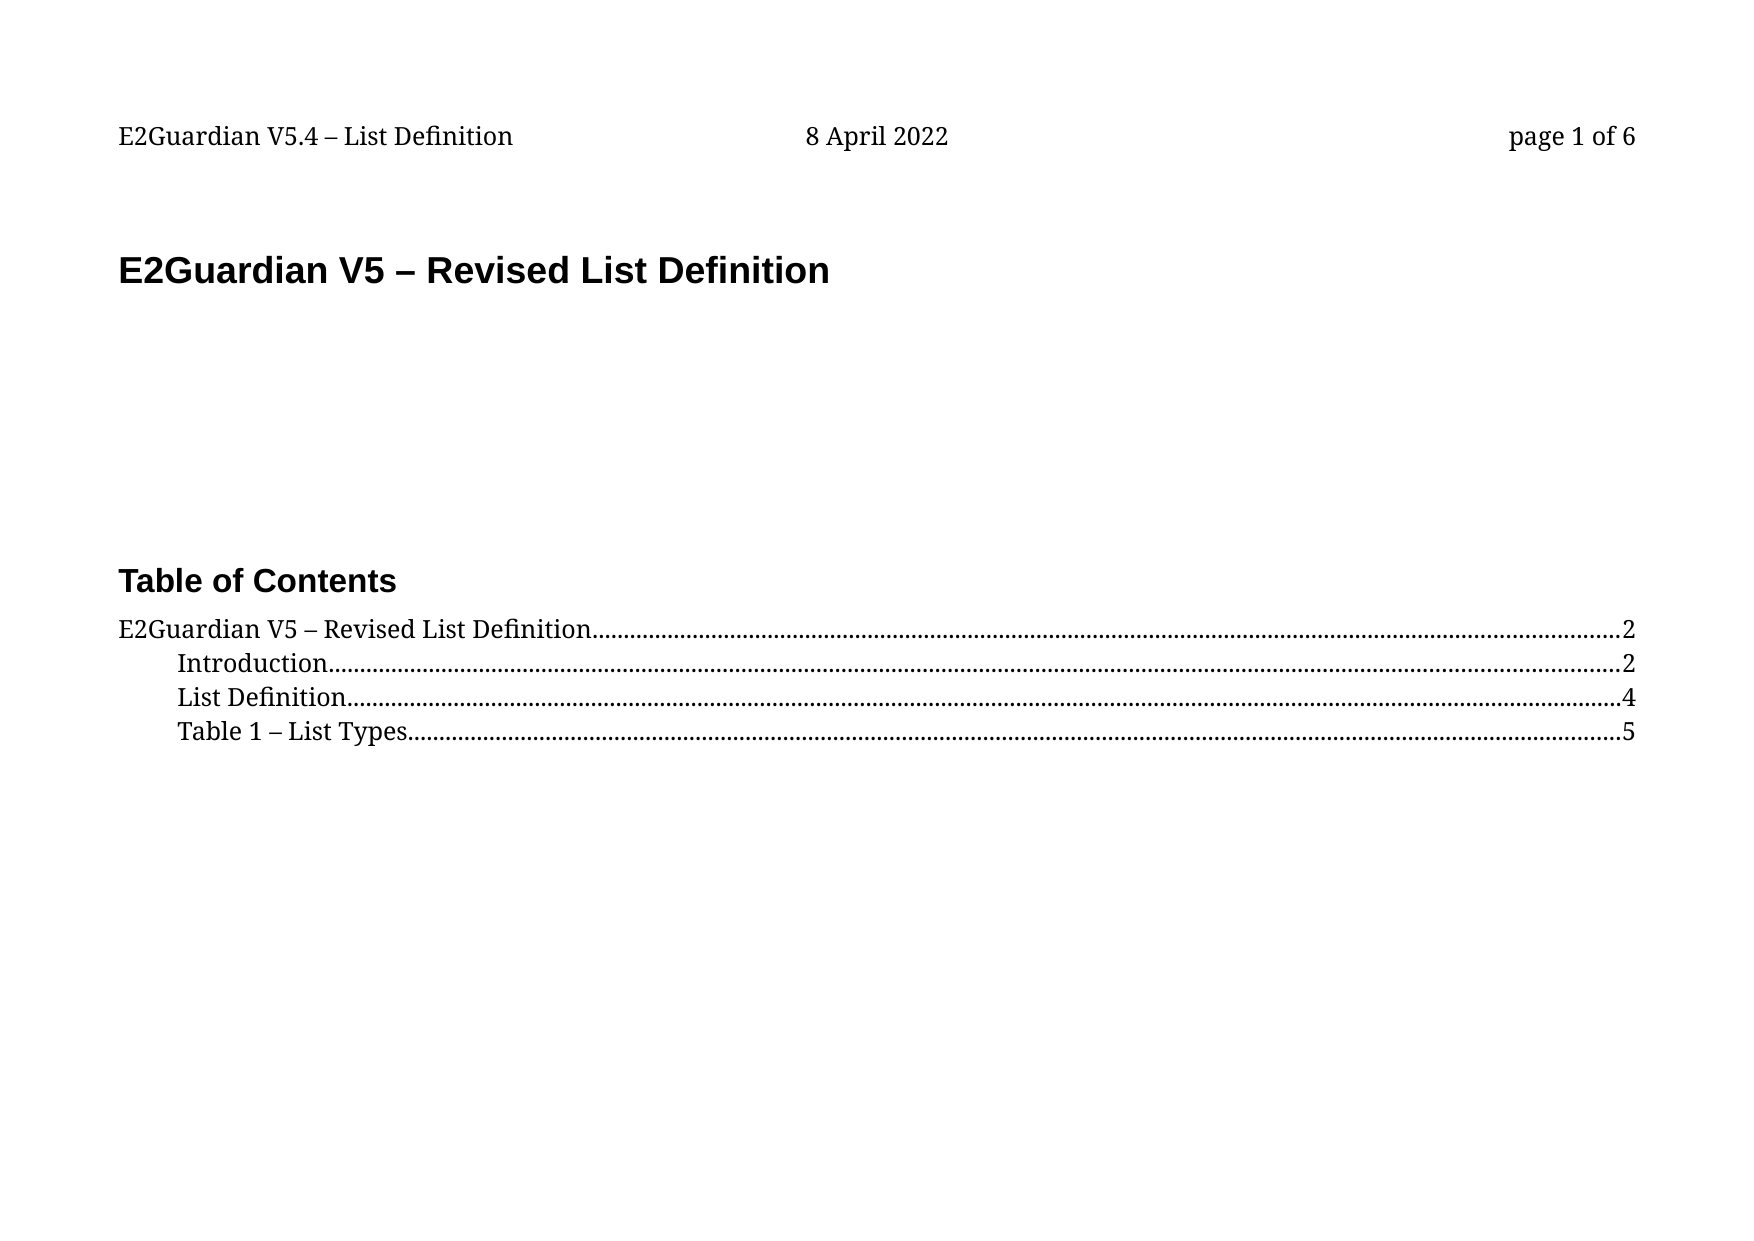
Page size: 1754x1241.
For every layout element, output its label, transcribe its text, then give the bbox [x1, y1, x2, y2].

text E2Guardian V5 – Revised List Definition 2 [118, 612, 1636, 646]
text E2Guardian V5 – Revised List Definition [118, 248, 1636, 291]
text Table 1 – List Types 5 [177, 714, 1636, 748]
text List Definition 4 [177, 680, 1636, 714]
subtitle Table of Contents [118, 561, 1636, 599]
text Introduction 2 [177, 646, 1636, 680]
